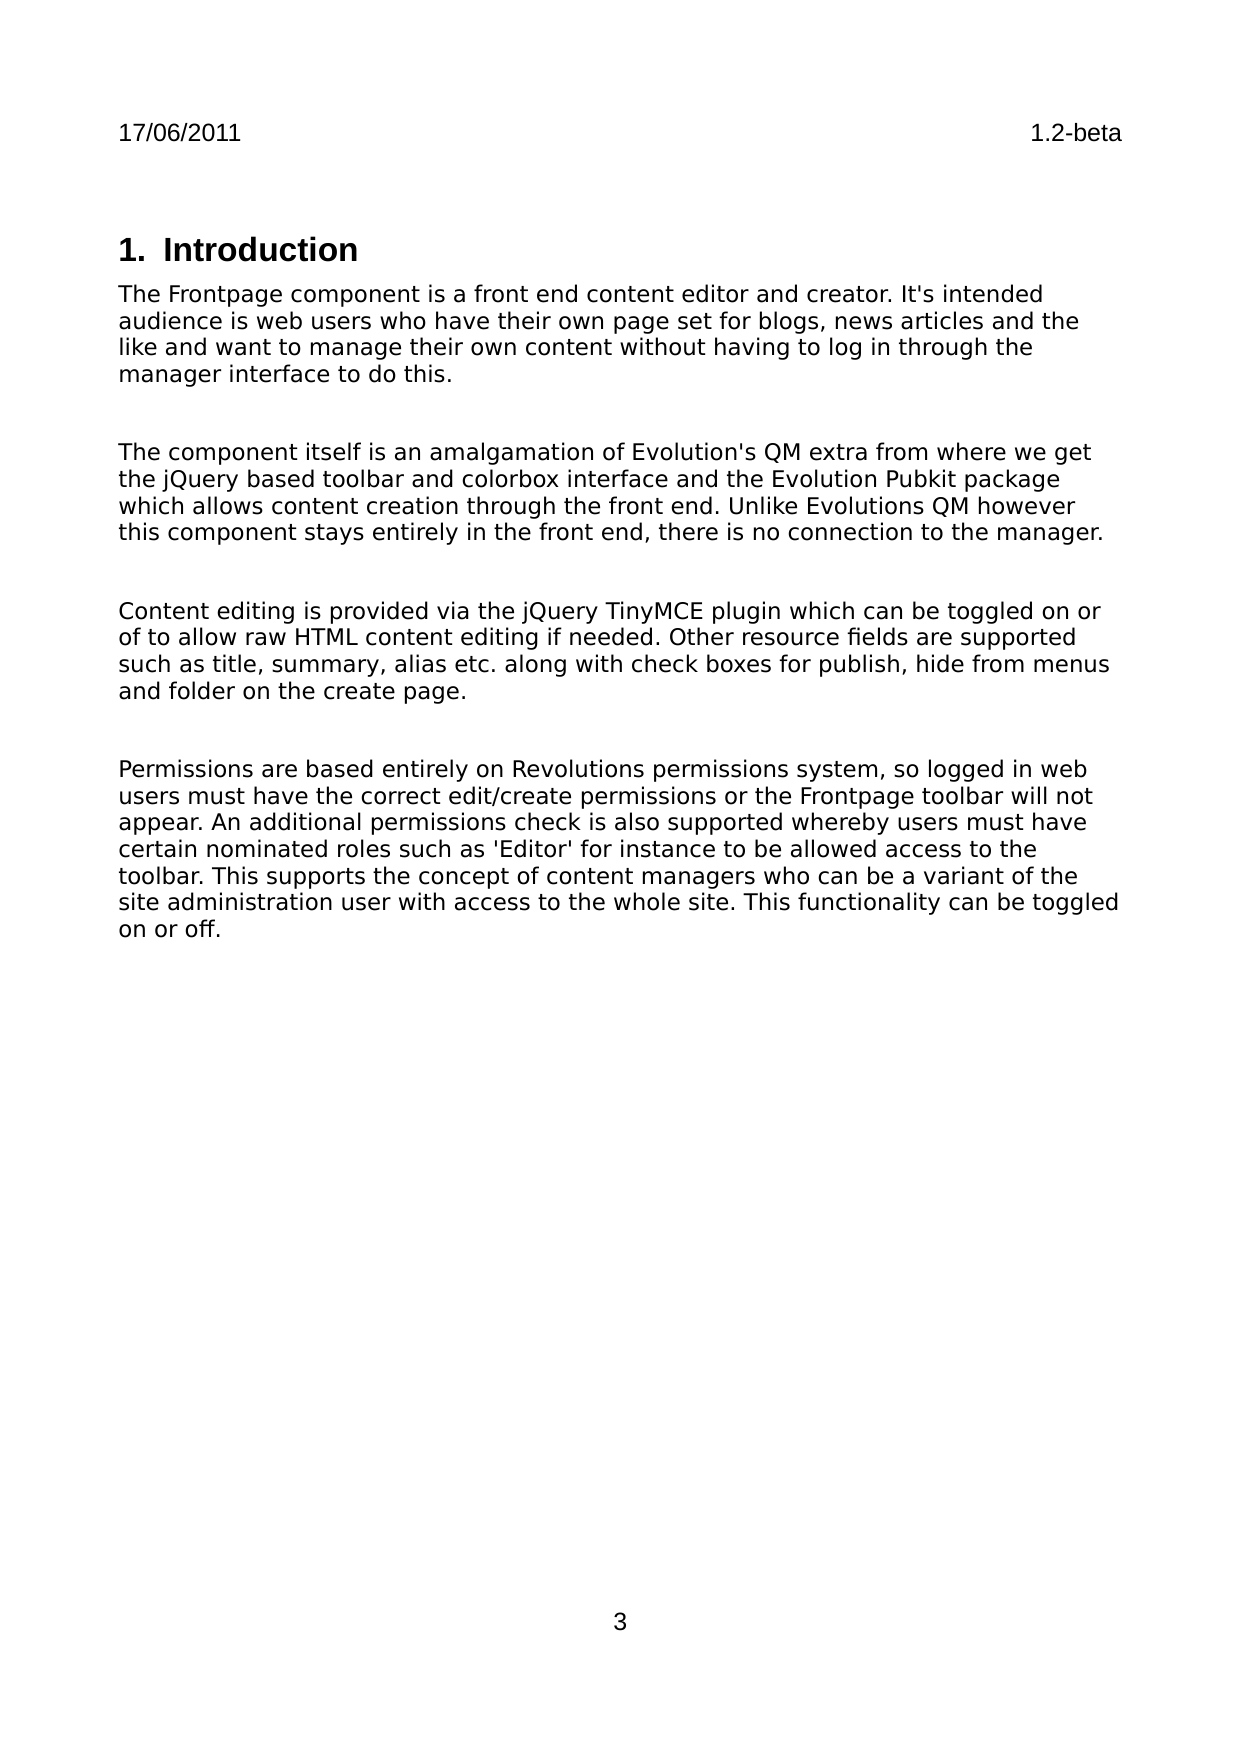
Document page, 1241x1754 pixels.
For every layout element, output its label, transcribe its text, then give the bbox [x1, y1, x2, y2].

text Permissions are based entirely on Revolutions permissions system, so logged in web users must have the correct edit/create permissions or the Frontpage toolbar will not appear. An additional permissions check is also supported whereby users must have certain nominated roles such as 'Editor' for instance to be allowed access to the toolbar. This supports the concept of content managers who can be a variant of the site administration user with access to the whole site. This functionality can be toggled on or off. [118, 756, 1122, 943]
text The Frontpage component is a front end content editor and creator. It's intended audience is web users who have their own page set for blogs, news articles and the like and want to manage their own content without having to log in through the manager interface to do this. [118, 281, 1122, 388]
text Content editing is provided via the jQuery TinyMCE plugin which can be toggled on or of to allow raw HTML content editing if needed. Other resource fields are supported such as title, summary, alias etc. along with check boxes for publish, hide from menus and folder on the create page. [118, 598, 1122, 704]
subtitle Introduction [118, 230, 1122, 269]
text The component itself is an amalgamation of Evolution's QM extra from where we get the jQuery based toolbar and colorbox interface and the Evolution Pubkit package which allows content creation through the front end. Unlike Evolutions QM however this component stays entirely in the front end, there is no connection to the manager. [118, 439, 1122, 546]
